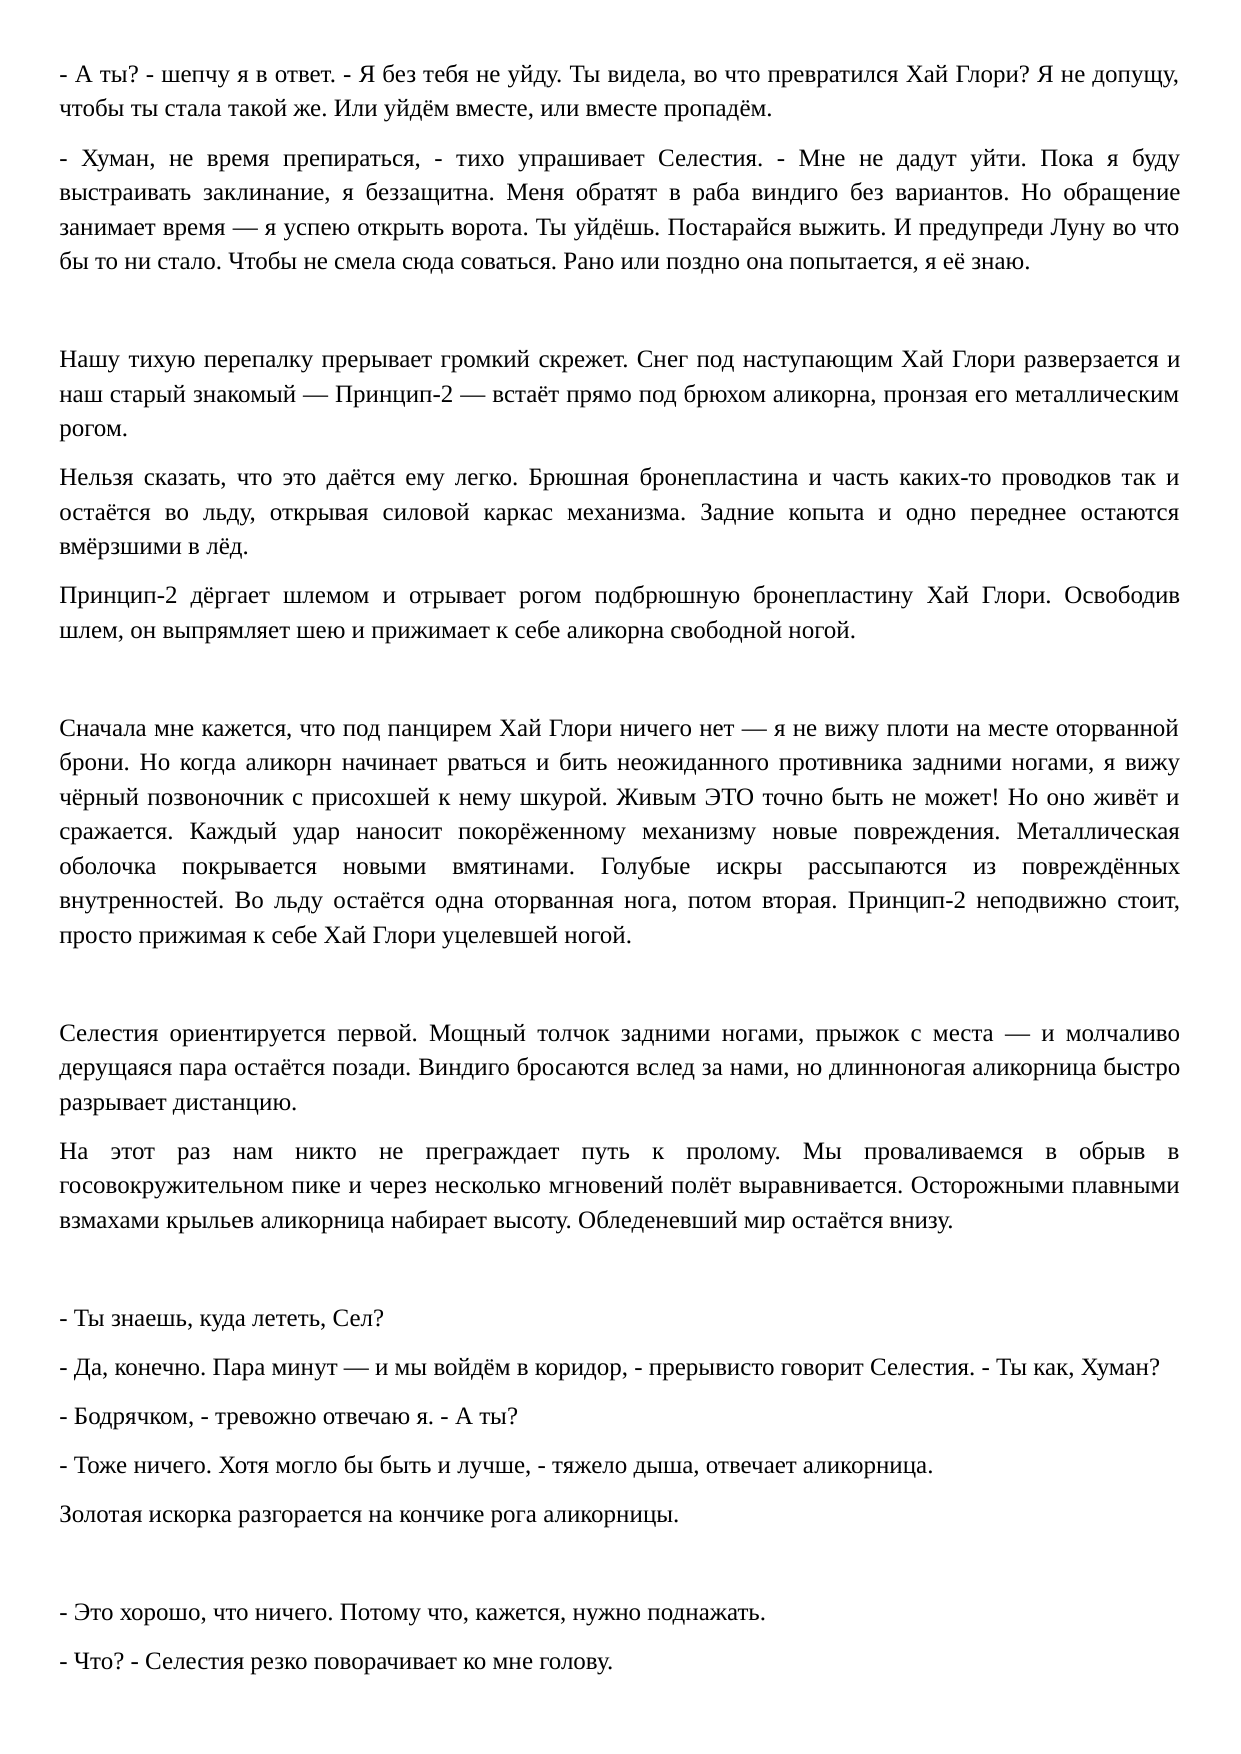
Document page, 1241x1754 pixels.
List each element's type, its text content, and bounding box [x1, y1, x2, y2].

text - Что? - Селестия резко поворачивает ко мне голову. [59, 1646, 1181, 1675]
text Принцип-2 дёргает шлемом и отрывает рогом подбрюшную бронепластину Хай Глори. Освободив шлем, он выпрямляет шею и прижимает к себе аликорна свободной ногой. [59, 580, 1181, 643]
text - Тоже ничего. Хотя могло бы быть и лучше, - тяжело дыша, отвечает аликорница. [59, 1450, 1181, 1479]
text - Это хорошо, что ничего. Потому что, кажется, нужно поднажать. [59, 1597, 1181, 1626]
text - Ты знаешь, куда лететь, Сел? [59, 1303, 1181, 1332]
text - Хуман, не время препираться, - тихо упрашивает Селестия. - Мне не дадут уйти. Пока я буду выстраивать заклинание, я беззащитна. Меня обратят в раба виндиго без вариантов. Но обращение занимает время — я успею открыть ворота. Ты уйдёшь. Постарайся выжить. И предупреди Луну во что бы то ни стало. Чтобы не смела сюда соваться. Рано или поздно она попытается, я её знаю. [59, 143, 1181, 275]
text - Бодрячком, - тревожно отвечаю я. - А ты? [59, 1401, 1181, 1430]
text Нельзя сказать, что это даётся ему легко. Брюшная бронепластина и часть каких-то проводков так и остаётся во льду, открывая силовой каркас механизма. Задние копыта и одно переднее остаются вмёрзшими в лёд. [59, 462, 1181, 560]
text Нашу тихую перепалку прерывает громкий скрежет. Снег под наступающим Хай Глори разверзается и наш старый знакомый — Принцип-2 — встаёт прямо под брюхом аликорна, пронзая его металлическим рогом. [59, 344, 1181, 442]
text Селестия ориентируется первой. Мощный толчок задними ногами, прыжок с места — и молчаливо дерущаяся пара остаётся позади. Виндиго бросаются вслед за нами, но длинноногая аликорница быстро разрывает дистанцию. [59, 1018, 1181, 1116]
text Сначала мне кажется, что под панцирем Хай Глори ничего нет — я не вижу плоти на месте оторванной брони. Но когда аликорн начинает рваться и бить неожиданного противника задними ногами, я вижу чёрный позвоночник с присохшей к нему шкурой. Живым ЭТО точно быть не может! Но оно живёт и сражается. Каждый удар наносит покорёженному механизму новые повреждения. Металлическая оболочка покрывается новыми вмятинами. Голубые искры рассыпаются из повреждённых внутренностей. Во льду остаётся одна оторванная нога, потом вторая. Принцип-2 неподвижно стоит, просто прижимая к себе Хай Глори уцелевшей ногой. [59, 713, 1181, 948]
text - Да, конечно. Пара минут — и мы войдём в коридор, - прерывисто говорит Селестия. - Ты как, Хуман? [59, 1352, 1181, 1381]
text Золотая искорка разгорается на кончике рога аликорницы. [59, 1499, 1181, 1528]
text - А ты? - шепчу я в ответ. - Я без тебя не уйду. Ты видела, во что превратился Хай Глори? Я не допущу, чтобы ты стала такой же. Или уйдём вместе, или вместе пропадём. [59, 59, 1181, 122]
text На этот раз нам никто не преграждает путь к пролому. Мы проваливаемся в обрыв в госовокружительном пике и через несколько мгновений полёт выравнивается. Осторожными плавными взмахами крыльев аликорница набирает высоту. Обледеневший мир остаётся внизу. [59, 1136, 1181, 1233]
